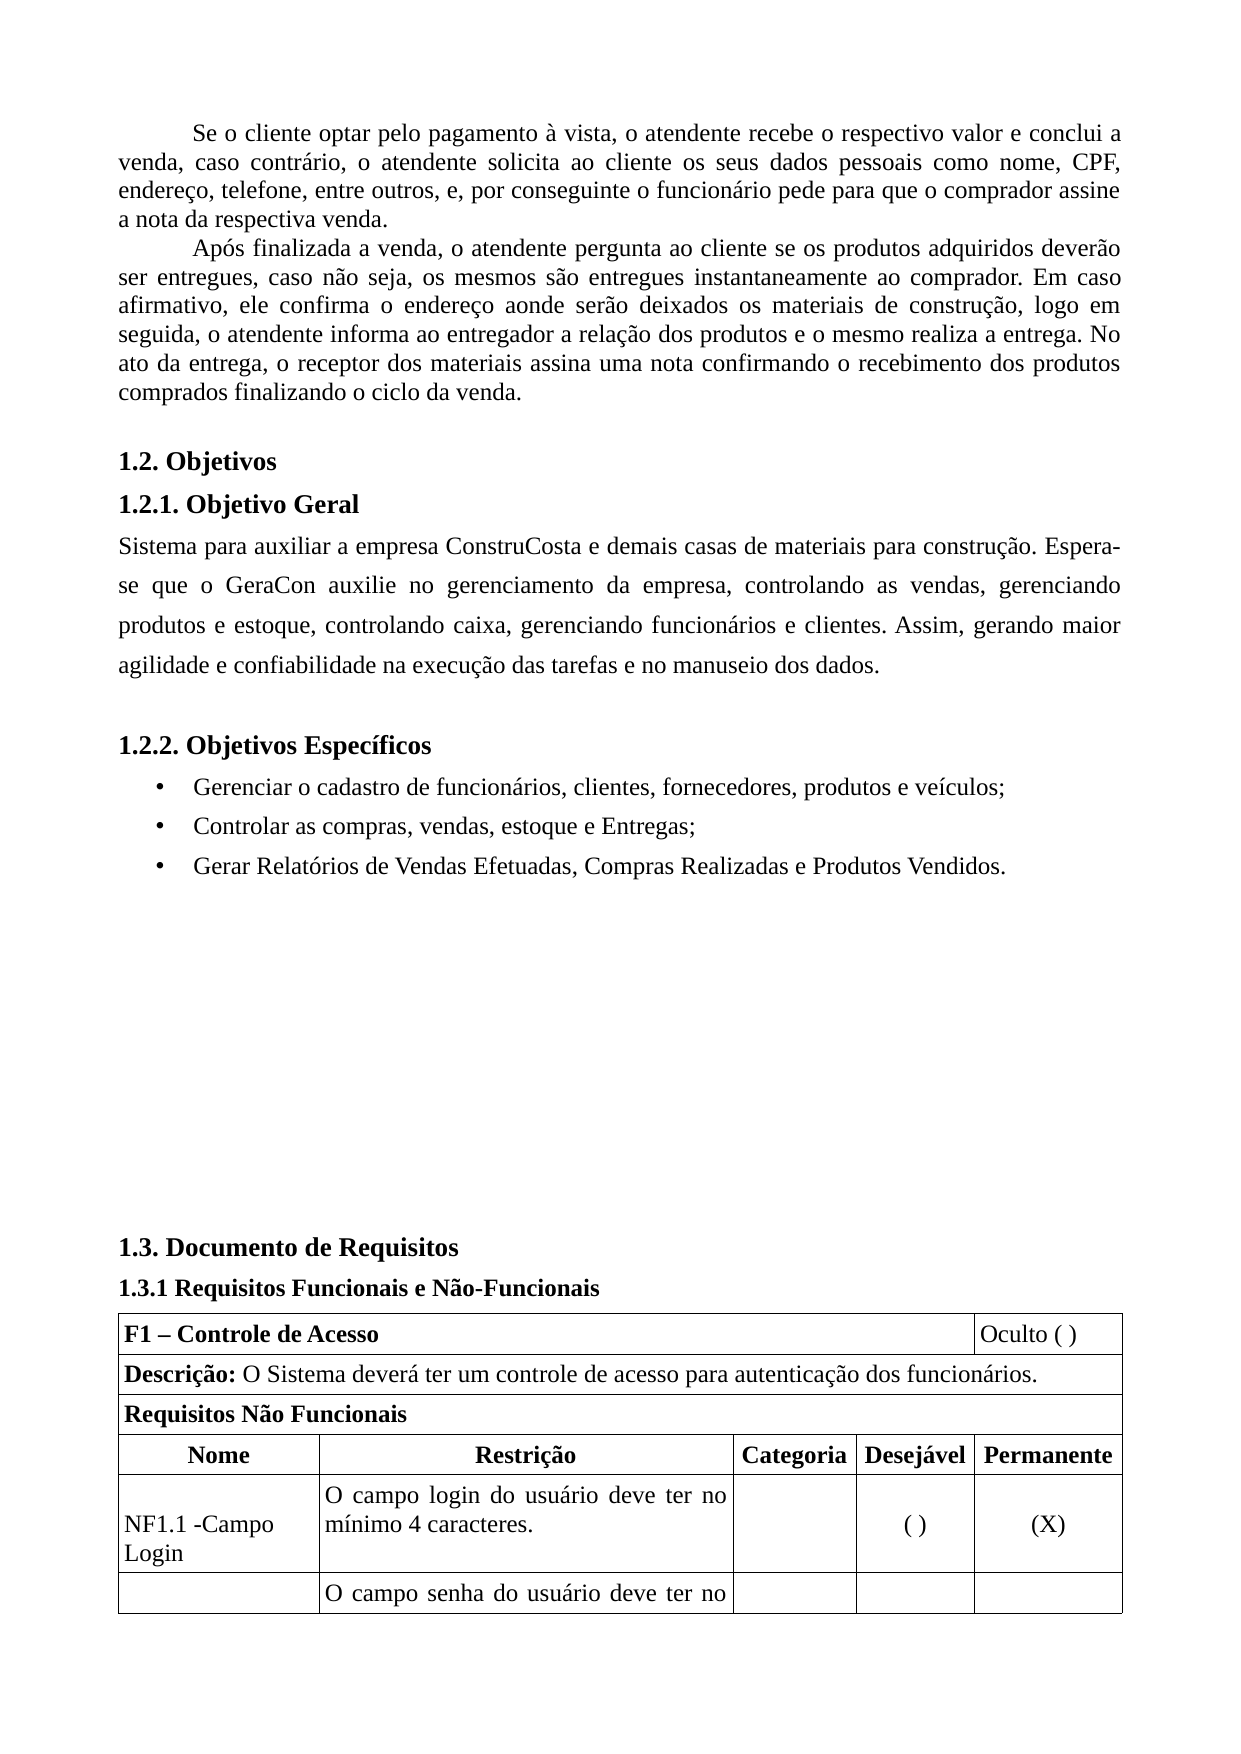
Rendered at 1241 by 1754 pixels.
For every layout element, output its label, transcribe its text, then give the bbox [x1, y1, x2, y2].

table_cell ( ) [857, 1475, 974, 1572]
table_cell Categoria [734, 1435, 856, 1474]
table_cell [119, 1573, 319, 1612]
table_cell Restrição [320, 1435, 733, 1474]
text Após finalizada a venda, o atendente pergunta ao cliente se os produtos adquiridos deverão ser entregues, caso não seja, os mesmos são entregues instantaneamente ao comprador. Em caso afirmativo, ele confirma o endereço aonde serão deixados os materiais de construção, logo em seguida, o atendente informa ao entregador a relação dos produtos e o mesmo realiza a entrega. No ato da entrega, o receptor dos materiais assina uma nota confirmando o recebimento dos produtos comprados finalizando o ciclo da venda. [118, 233, 1122, 406]
list Controlar as compras, vendas, estoque e Entregas; [156, 811, 1122, 840]
text Se o cliente optar pelo pagamento à vista, o atendente recebe o respectivo valor e conclui a venda, caso contrário, o atendente solicita ao cliente os seus dados pessoais como nome, CPF, endereço, telefone, entre outros, e, por conseguinte o funcionário pede para que o comprador assine a nota da respectiva venda. [118, 118, 1122, 233]
text 1.3.1 Requisitos Funcionais e Não-Funcionais [118, 1273, 1122, 1302]
table_header Oculto ( ) [975, 1314, 1122, 1353]
text 1.3. Documento de Requisitos [118, 1231, 1122, 1262]
table_cell [975, 1573, 1122, 1612]
list Gerar Relatórios de Vendas Efetuadas, Compras Realizadas e Produtos Vendidos. [156, 851, 1122, 880]
table_header F1 – Controle de Acesso [119, 1314, 974, 1353]
table_cell O campo senha do usuário deve ter no [320, 1573, 733, 1612]
text 1.2. Objetivos [118, 445, 1122, 476]
table_cell [857, 1573, 974, 1612]
table_cell Desejável [857, 1435, 974, 1474]
text Sistema para auxiliar a empresa ConstruCosta e demais casas de materiais para construção. Espera-se que o GeraCon auxilie no gerenciamento da empresa, controlando as vendas, gerenciando produtos e estoque, controlando caixa, gerenciando funcionários e clientes. Assim, gerando maior agilidade e confiabilidade na execução das tarefas e no manuseio dos dados. [118, 531, 1122, 678]
table_cell Nome [119, 1435, 319, 1474]
table_cell (X) [975, 1475, 1122, 1572]
table_cell Requisitos Não Funcionais [119, 1395, 1122, 1434]
table_cell O campo login do usuário deve ter no mínimo 4 caracteres. [320, 1475, 733, 1572]
table_cell Permanente [975, 1435, 1122, 1474]
text 1.2.2. Objetivos Específicos [118, 729, 1122, 760]
list Gerenciar o cadastro de funcionários, clientes, fornecedores, produtos e veículos; [156, 772, 1122, 801]
table_cell [734, 1475, 856, 1572]
table_cell [734, 1573, 856, 1612]
table_cell Descrição: O Sistema deverá ter um controle de acesso para autenticação dos funcionários. [119, 1355, 1122, 1394]
table_cell NF1.1 -Campo Login [119, 1475, 319, 1572]
text 1.2.1. Objetivo Geral [118, 488, 1122, 519]
